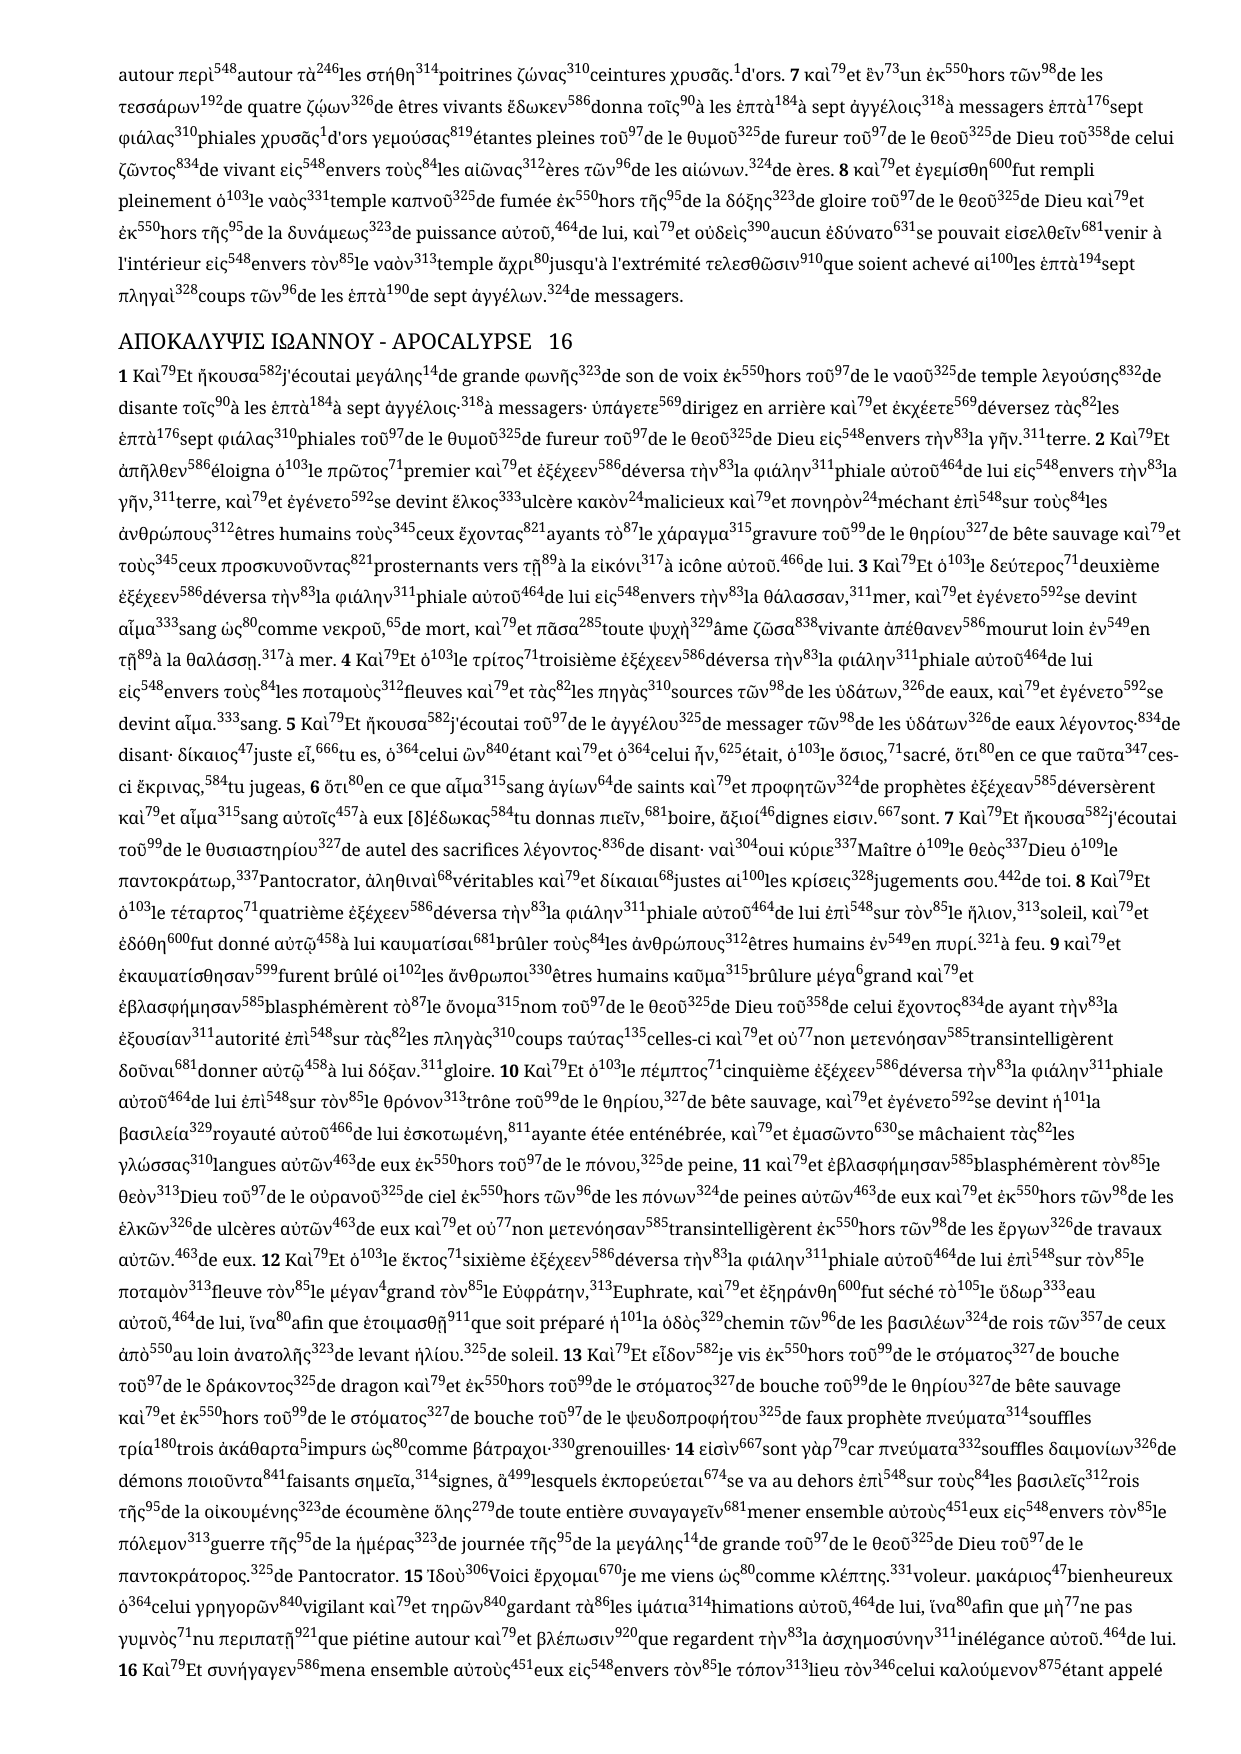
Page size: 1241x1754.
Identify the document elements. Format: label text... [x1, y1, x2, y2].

text 1 Καὶ79Et ἤκουσα582j'écoutai μεγάλης14de grande φωνῆς323de son de voix ἐκ550hors τοῦ97de le ναοῦ325de temple λεγούσης832de disante τοῖς90à les ἑπτὰ184à sept ἀγγέλοις·318à messagers· ὑπάγετε569dirigez en arrière καὶ79et ἐκχέετε569déversez τὰς82les ἑπτὰ176sept φιάλας310phiales τοῦ97de le θυμοῦ325de fureur τοῦ97de le θεοῦ325de Dieu εἰς548envers τὴν83la γῆν.311terre. 2 Καὶ79Et ἀπῆλθεν586éloigna ὁ103le πρῶτος71premier καὶ79et ἐξέχεεν586déversa τὴν83la φιάλην311phiale αὐτοῦ464de lui εἰς548envers τὴν83la γῆν,311terre, καὶ79et ἐγένετο592se devint ἕλκος333ulcère κακὸν24malicieux καὶ79et πονηρὸν24méchant ἐπὶ548sur τοὺς84les ἀνθρώπους312êtres humains τοὺς345ceux ἔχοντας821ayants τὸ87le χάραγμα315gravure τοῦ99de le θηρίου327de bête sauvage καὶ79et τοὺς345ceux προσκυνοῦντας821prosternants vers τῇ89à la εἰκόνι317à icône αὐτοῦ.466de lui. 3 Καὶ79Et ὁ103le δεύτερος71deuxième ἐξέχεεν586déversa τὴν83la φιάλην311phiale αὐτοῦ464de lui εἰς548envers τὴν83la θάλασσαν,311mer, καὶ79et ἐγένετο592se devint αἷμα333sang ὡς80comme νεκροῦ,65de mort, καὶ79et πᾶσα285toute ψυχὴ329âme ζῶσα838vivante ἀπέθανεν586mourut loin ἐν549en τῇ89à la θαλάσσῃ.317à mer. 4 Καὶ79Et ὁ103le τρίτος71troisième ἐξέχεεν586déversa τὴν83la φιάλην311phiale αὐτοῦ464de lui εἰς548envers τοὺς84les ποταμοὺς312fleuves καὶ79et τὰς82les πηγὰς310sources τῶν98de les ὑδάτων,326de eaux, καὶ79et ἐγένετο592se devint αἷμα.333sang. 5 Καὶ79Et ἤκουσα582j'écoutai τοῦ97de le ἀγγέλου325de messager τῶν98de les ὑδάτων326de eaux λέγοντος·834de disant· δίκαιος47juste εἶ,666tu es, ὁ364celui ὢν840étant καὶ79et ὁ364celui ἦν,625était, ὁ103le ὅσιος,71sacré, ὅτι80en ce que ταῦτα347ces-ci ἔκρινας,584tu jugeas, 6 ὅτι80en ce que αἷμα315sang ἁγίων64de saints καὶ79et προφητῶν324de prophètes ἐξέχεαν585déversèrent καὶ79et αἷμα315sang αὐτοῖς457à eux [δ]έδωκας584tu donnas πιεῖν,681boire, ἄξιοί46dignes εἰσιν.667sont. 7 Καὶ79Et ἤκουσα582j'écoutai τοῦ99de le θυσιαστηρίου327de autel des sacrifices λέγοντος·836de disant· ναὶ304oui κύριε337Maître ὁ109le θεὸς337Dieu ὁ109le παντοκράτωρ,337Pantocrator, ἀληθιναὶ68véritables καὶ79et δίκαιαι68justes αἱ100les κρίσεις328jugements σου.442de toi. 8 Καὶ79Et ὁ103le τέταρτος71quatrième ἐξέχεεν586déversa τὴν83la φιάλην311phiale αὐτοῦ464de lui ἐπὶ548sur τὸν85le ἥλιον,313soleil, καὶ79et ἐδόθη600fut donné αὐτῷ458à lui καυματίσαι681brûler τοὺς84les ἀνθρώπους312êtres humains ἐν549en πυρί.321à feu. 9 καὶ79et ἐκαυματίσθησαν599furent brûlé οἱ102les ἄνθρωποι330êtres humains καῦμα315brûlure μέγα6grand καὶ79et ἐβλασφήμησαν585blasphémèrent τὸ87le ὄνομα315nom τοῦ97de le θεοῦ325de Dieu τοῦ358de celui ἔχοντος834de ayant τὴν83la ἐξουσίαν311autorité ἐπὶ548sur τὰς82les πληγὰς310coups ταύτας135celles-ci καὶ79et οὐ77non μετενόησαν585transintelligèrent δοῦναι681donner αὐτῷ458à lui δόξαν.311gloire. 10 Καὶ79Et ὁ103le πέμπτος71cinquième ἐξέχεεν586déversa τὴν83la φιάλην311phiale αὐτοῦ464de lui ἐπὶ548sur τὸν85le θρόνον313trône τοῦ99de le θηρίου,327de bête sauvage, καὶ79et ἐγένετο592se devint ἡ101la βασιλεία329royauté αὐτοῦ466de lui ἐσκοτωμένη,811ayante étée enténébrée, καὶ79et ἐμασῶντο630se mâchaient τὰς82les γλώσσας310langues αὐτῶν463de eux ἐκ550hors τοῦ97de le πόνου,325de peine, 11 καὶ79et ἐβλασφήμησαν585blasphémèrent τὸν85le θεὸν313Dieu τοῦ97de le οὐρανοῦ325de ciel ἐκ550hors τῶν96de les πόνων324de peines αὐτῶν463de eux καὶ79et ἐκ550hors τῶν98de les ἑλκῶν326de ulcères αὐτῶν463de eux καὶ79et οὐ77non μετενόησαν585transintelligèrent ἐκ550hors τῶν98de les ἔργων326de travaux αὐτῶν.463de eux. 12 Καὶ79Et ὁ103le ἕκτος71sixième ἐξέχεεν586déversa τὴν83la φιάλην311phiale αὐτοῦ464de lui ἐπὶ548sur τὸν85le ποταμὸν313fleuve τὸν85le μέγαν4grand τὸν85le Εὐφράτην,313Euphrate, καὶ79et ἐξηράνθη600fut séché τὸ105le ὕδωρ333eau αὐτοῦ,464de lui, ἵνα80afin que ἑτοιμασθῇ911que soit préparé ἡ101la ὁδὸς329chemin τῶν96de les βασιλέων324de rois τῶν357de ceux ἀπὸ550au loin ἀνατολῆς323de levant ἡλίου.325de soleil. 13 Καὶ79Et εἶδον582je vis ἐκ550hors τοῦ99de le στόματος327de bouche τοῦ97de le δράκοντος325de dragon καὶ79et ἐκ550hors τοῦ99de le στόματος327de bouche τοῦ99de le θηρίου327de bête sauvage καὶ79et ἐκ550hors τοῦ99de le στόματος327de bouche τοῦ97de le ψευδοπροφήτου325de faux prophète πνεύματα314souffles τρία180trois ἀκάθαρτα5impurs ὡς80comme βάτραχοι·330grenouilles· 14 εἰσὶν667sont γὰρ79car πνεύματα332souffles δαιμονίων326de démons ποιοῦντα841faisants σημεῖα,314signes, ἃ499lesquels ἐκπορεύεται674se va au dehors ἐπὶ548sur τοὺς84les βασιλεῖς312rois τῆς95de la οἰκουμένης323de écoumène ὅλης279de toute entière συναγαγεῖν681mener ensemble αὐτοὺς451eux εἰς548envers τὸν85le πόλεμον313guerre τῆς95de la ἡμέρας323de journée τῆς95de la μεγάλης14de grande τοῦ97de le θεοῦ325de Dieu τοῦ97de le παντοκράτορος.325de Pantocrator. 15 Ἰδοὺ306Voici ἔρχομαι670je me viens ὡς80comme κλέπτης.331voleur. μακάριος47bienheureux ὁ364celui γρηγορῶν840vigilant καὶ79et τηρῶν840gardant τὰ86les ἱμάτια314himations αὐτοῦ,464de lui, ἵνα80afin que μὴ77ne pas γυμνὸς71nu περιπατῇ921que piétine autour καὶ79et βλέπωσιν920que regardent τὴν83la ἀσχημοσύνην311inélégance αὐτοῦ.464de lui. 16 Καὶ79Et συνήγαγεν586mena ensemble αὐτοὺς451eux εἰς548envers τὸν85le τόπον313lieu τὸν346celui καλούμενον875étant appelé Ἑβραϊστὶ77En Hébreu Ἁρμαγεδών.315Harmaguédon. 17 Καὶ79Et ὁ103le ἕβδομος71septième ἐξέχεεν586déversa τὴν83la φιάλην311phiale αὐτοῦ464de lui ἐπὶ548sur τὸν85le ἀέρα,313air, καὶ79et ἐξῆλθεν586sortit φωνὴ329son de voix μεγάλη20grande ἐκ550hors τοῦ97de le ναοῦ325de temple ἀπὸ550au loin τοῦ97de le θρόνου325de trône λέγουσα·838disante· γέγονεν.642a devenu. 18 καὶ79et ἐγένοντο591se devinrent ἀστραπαὶ328éclairs καὶ79et φωναὶ328sons de voix καὶ79et βρονταὶ328tonnerres καὶ79et σεισμὸς331séisme ἐγένετο592se devint μέγας,22grand, οἷος498tel que οὐκ77non ἐγένετο592se devint ἀφ᾽550au loin οὗ492de lequel ἄνθρωπος331être humain ἐγένοντο591se devinrent ἐπὶ550sur τῆς95de la γῆς323de terre τηλικοῦτος156celui-ci aussi grand σεισμὸς331séisme οὕτω77ainsi μέγας.47grand. 19 καὶ79et ἐγένετο592se devint ἡ101la πόλις329cité ἡ101la μεγάλη20grande εἰς548envers τρία180trois μέρη314parts καὶ79et αἱ100les πόλεις328cités τῶν98de les ἐθνῶν326de ethnies ἔπεσαν.585tombèrent. καὶ79et Βαβυλὼν329Babylone ἡ101la μεγάλη20grande ἐμνήσθη600fut mémorisé ἐνώπιον552en devant τοῦ97de le θεοῦ325de Dieu δοῦναι681donner αὐτῇ456à elle τὸ87le ποτήριον315récipient à boire τοῦ97de le οἴνου325de vin τοῦ97de le θυμοῦ325de fureur τῆς95de la ὀργῆς323de colère αὐτοῦ.464de lui. 20 καὶ79et πᾶσα285toute νῆσος329île ἔφυγεν586fuit καὶ79et ὄρη332montagnes οὐχ77non εὑρέθησαν.599furent trouvé. 21 καὶ79et χάλαζα329grêle μεγάλη20grande ὡς77comme ταλαντιαία69de talent καταβαίνει668descend ἐκ550hors τοῦ97de le οὐρανοῦ325de ciel ἐπὶ548sur τοὺς84les ἀνθρώπους,312êtres humains, καὶ79et ἐβλασφήμησαν585blasphémèrent οἱ102les ἄνθρωποι330êtres humains τὸν85le θεὸν313Dieu ἐκ550hors τῆς95de la πληγῆς323de coup τῆς95de la χαλάζης,323de grêle, ὅτι80en ce que μεγάλη45grande ἐστὶν668est ἡ101la πληγὴ329coup αὐτῆς462de elle σφόδρα.77véhémentement. [118, 360, 1181, 1682]
text 1 Καὶ79Et εἶδον582je vis ἄλλο117autre σημεῖον315signe ἐν549en τῷ91à le οὐρανῷ319à ciel μέγα55grand καὶ79et θαυμαστόν,55extraordinaire, ἀγγέλους312messagers ἑπτὰ178sept ἔχοντας821ayants πληγὰς310coups ἑπτὰ176sept τὰς82les ἐσχάτας,200dernières, ὅτι80en ce que ἐν549en αὐταῖς455à elles ἐτελέσθη600fut achevé ὁ103le θυμὸς331fureur τοῦ97de le θεοῦ.325de Dieu. 2 Καὶ79Et εἶδον582je vis ὡς80comme θάλασσαν311mer ὑαλίνην2de verre μεμιγμένην794ayante étée mixée πυρὶ321à feu καὶ79et τοὺς345ceux νικῶντας821vainquants ἐκ550hors τοῦ99de le θηρίου327de bête sauvage καὶ79et ἐκ550hors τῆς95de la εἰκόνος323de icône αὐτοῦ466de lui καὶ79et ἐκ550hors τοῦ97de le ἀριθμοῦ325de nombre τοῦ99de le ὀνόματος327de nom αὐτοῦ466de lui ἑστῶτας769ayants dressés ἐπὶ548sur τὴν83la θάλασσαν311mer τὴν83la ὑαλίνην2de verre ἔχοντας821ayants κιθάρας310cithares τοῦ97de le θεοῦ.325de Dieu. 3 καὶ79et ᾄδουσιν667chantent τὴν83la ᾠδὴν311ode Μωϋσέως325de Môusês τοῦ97de le δούλου325de mâle esclave τοῦ97de le θεοῦ325de Dieu καὶ79et τὴν83la ᾠδὴν311ode τοῦ99de le ἀρνίου327de petit agneau λέγοντες·839disants· μεγάλα72grands καὶ79et θαυμαστὰ72extraordinaires τὰ104les ἔργα332travaux σου,442de toi, κύριε337Maître ὁ109le θεὸς337Dieu ὁ109le παντοκράτωρ·337Pantocrator· δίκαιαι68justes καὶ79et ἀληθιναὶ68véritables αἱ100les ὁδοί328chemins σου,442de toi, ὁ109le βασιλεὺς337roi τῶν96de les αἰώνων.324de ères. 4 τίς410quel οὐ77non μὴ77ne pas φοβηθῇ,911que soit effrayé, κύριε,337Maître, καὶ79et δοξάσει606glorifiera τὸ87le ὄνομά315nom σου;442de toi; ὅτι80en ce que μόνος390seul ὅσιος,47sacré, ὅτι80en ce que πάντα288tous τὰ104les ἔθνη332ethnies ἥξουσιν605surgiront καὶ79et προσκυνήσουσιν605prosterneront vers ἐνώπιόν552en devant σου,442de toi, ὅτι80en ce que τὰ104les δικαιώματά332actes de justifications σου442de toi ἐφανερώθησαν.599furent rendu visible. 5 Καὶ79Et μετὰ548après ταῦτα347ces-ci εἶδον,582je vis, καὶ79et ἠνοίγη600fut ouvert ὁ103le ναὸς331temple τῆς95de la σκηνῆς323de tente τοῦ99de le μαρτυρίου327de témoignage ἐν549en τῷ91à le οὐρανῷ,319à ciel, 6 καὶ79et ἐξῆλθον585sortirent οἱ102les ἑπτὰ196sept ἄγγελοι330messagers [οἱ]363[ceux] ἔχοντες839ayants τὰς82les ἑπτὰ176sept πληγὰς310coups ἐκ550hors τοῦ97de le ναοῦ325de temple ἐνδεδυμένοι791se ayants envêtus λινοῦν53de linon καθαρὸν6pur λαμπρὸν6brillant καὶ79et περιεζωσμένοι812ayants étés ceints autour περὶ548autour τὰ246les στήθη314poitrines ζώνας310ceintures χρυσᾶς.1d'ors. 7 καὶ79et ἓν73un ἐκ550hors τῶν98de les τεσσάρων192de quatre ζῴων326de êtres vivants ἔδωκεν586donna τοῖς90à les ἑπτὰ184à sept ἀγγέλοις318à messagers ἑπτὰ176sept φιάλας310phiales χρυσᾶς1d'ors γεμούσας819étantes pleines τοῦ97de le θυμοῦ325de fureur τοῦ97de le θεοῦ325de Dieu τοῦ358de celui ζῶντος834de vivant εἰς548envers τοὺς84les αἰῶνας312ères τῶν96de les αἰώνων.324de ères. 8 καὶ79et ἐγεμίσθη600fut rempli pleinement ὁ103le ναὸς331temple καπνοῦ325de fumée ἐκ550hors τῆς95de la δόξης323de gloire τοῦ97de le θεοῦ325de Dieu καὶ79et ἐκ550hors τῆς95de la δυνάμεως323de puissance αὐτοῦ,464de lui, καὶ79et οὐδεὶς390aucun ἐδύνατο631se pouvait εἰσελθεῖν681venir à l'intérieur εἰς548envers τὸν85le ναὸν313temple ἄχρι80jusqu'à l'extrémité τελεσθῶσιν910que soient achevé αἱ100les ἑπτὰ194sept πληγαὶ328coups τῶν96de les ἑπτὰ190de sept ἀγγέλων.324de messagers. [118, 59, 1181, 307]
text ΑΠΟΚΑΛΥΨΙΣ ΙΩΑΝΝΟΥ - APOCALYPSE 16 [118, 326, 1181, 356]
